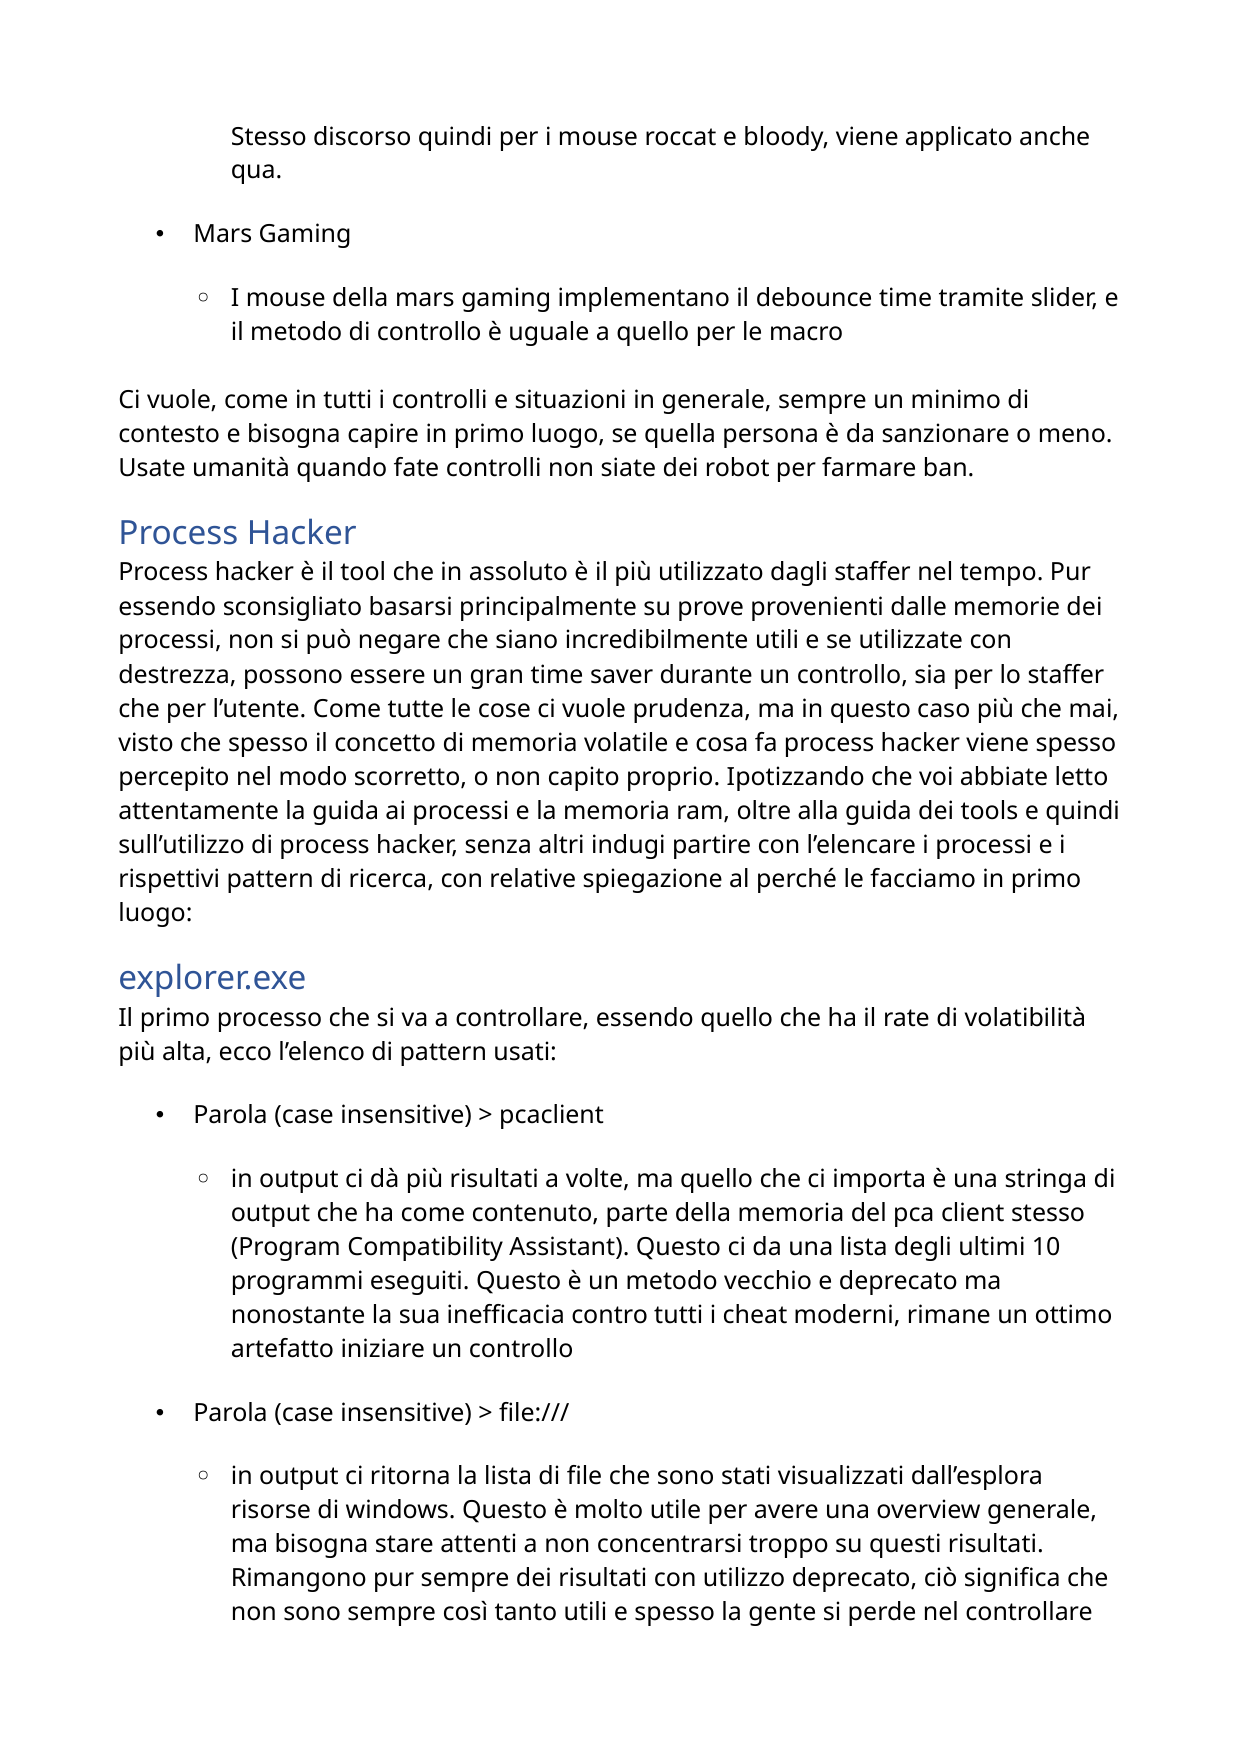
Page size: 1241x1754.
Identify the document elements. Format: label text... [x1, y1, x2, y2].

list Parola (case insensitive) > pcaclient [156, 1097, 1122, 1131]
text Ci vuole, come in tutti i controlli e situazioni in generale, sempre un minimo di contesto e bisogna capire in primo luogo, se quella persona è da sanzionare o meno. Usate umanità quando fate controlli non siate dei robot per farmare ban. [118, 381, 1122, 484]
subtitle Process Hacker [118, 509, 1122, 554]
list in output ci ritorna la lista di file che sono stati visualizzati dall’esplora risorse di windows. Questo è molto utile per avere una overview generale, ma bisogna stare attenti a non concentrarsi troppo su questi risultati. Rimangono pur sempre dei risultati con utilizzo deprecato, ciò significa che non sono sempre così tanto utili e spesso la gente si perde nel controllare [193, 1458, 1122, 1628]
list Mars Gaming [156, 216, 1122, 250]
list in output ci dà più risultati a volte, ma quello che ci importa è una stringa di output che ha come contenuto, parte della memoria del pca client stesso (Program Compatibility Assistant). Questo ci da una lista degli ultimi 10 programmi eseguiti. Questo è un metodo vecchio e deprecato ma nonostante la sua inefficacia contro tutti i cheat moderni, rimane un ottimo artefatto iniziare un controllo [193, 1160, 1122, 1365]
text Process hacker è il tool che in assoluto è il più utilizzato dagli staffer nel tempo. Pur essendo sconsigliato basarsi principalmente su prove provenienti dalle memorie dei processi, non si può negare che siano incredibilmente utili e se utilizzate con destrezza, possono essere un gran time saver durante un controllo, sia per lo staffer che per l’utente. Come tutte le cose ci vuole prudenza, ma in questo caso più che mai, visto che spesso il concetto di memoria volatile e cosa fa process hacker viene spesso percepito nel modo scorretto, o non capito proprio. Ipotizzando che voi abbiate letto attentamente la guida ai processi e la memoria ram, oltre alla guida dei tools e quindi sull’utilizzo di process hacker, senza altri indugi partire con l’elencare i processi e i rispettivi pattern di ricerca, con relative spiegazione al perché le facciamo in primo luogo: [118, 554, 1122, 929]
subtitle explorer.exe [118, 954, 1122, 999]
list Parola (case insensitive) > file:/// [156, 1394, 1122, 1428]
list Stesso discorso quindi per i mouse roccat e bloody, viene applicato anche qua. [193, 118, 1122, 186]
text Il primo processo che si va a controllare, essendo quello che ha il rate di volatibilità più alta, ecco l’elenco di pattern usati: [118, 999, 1122, 1067]
list I mouse della mars gaming implementano il debounce time tramite slider, e il metodo di controllo è uguale a quello per le macro [193, 279, 1122, 347]
